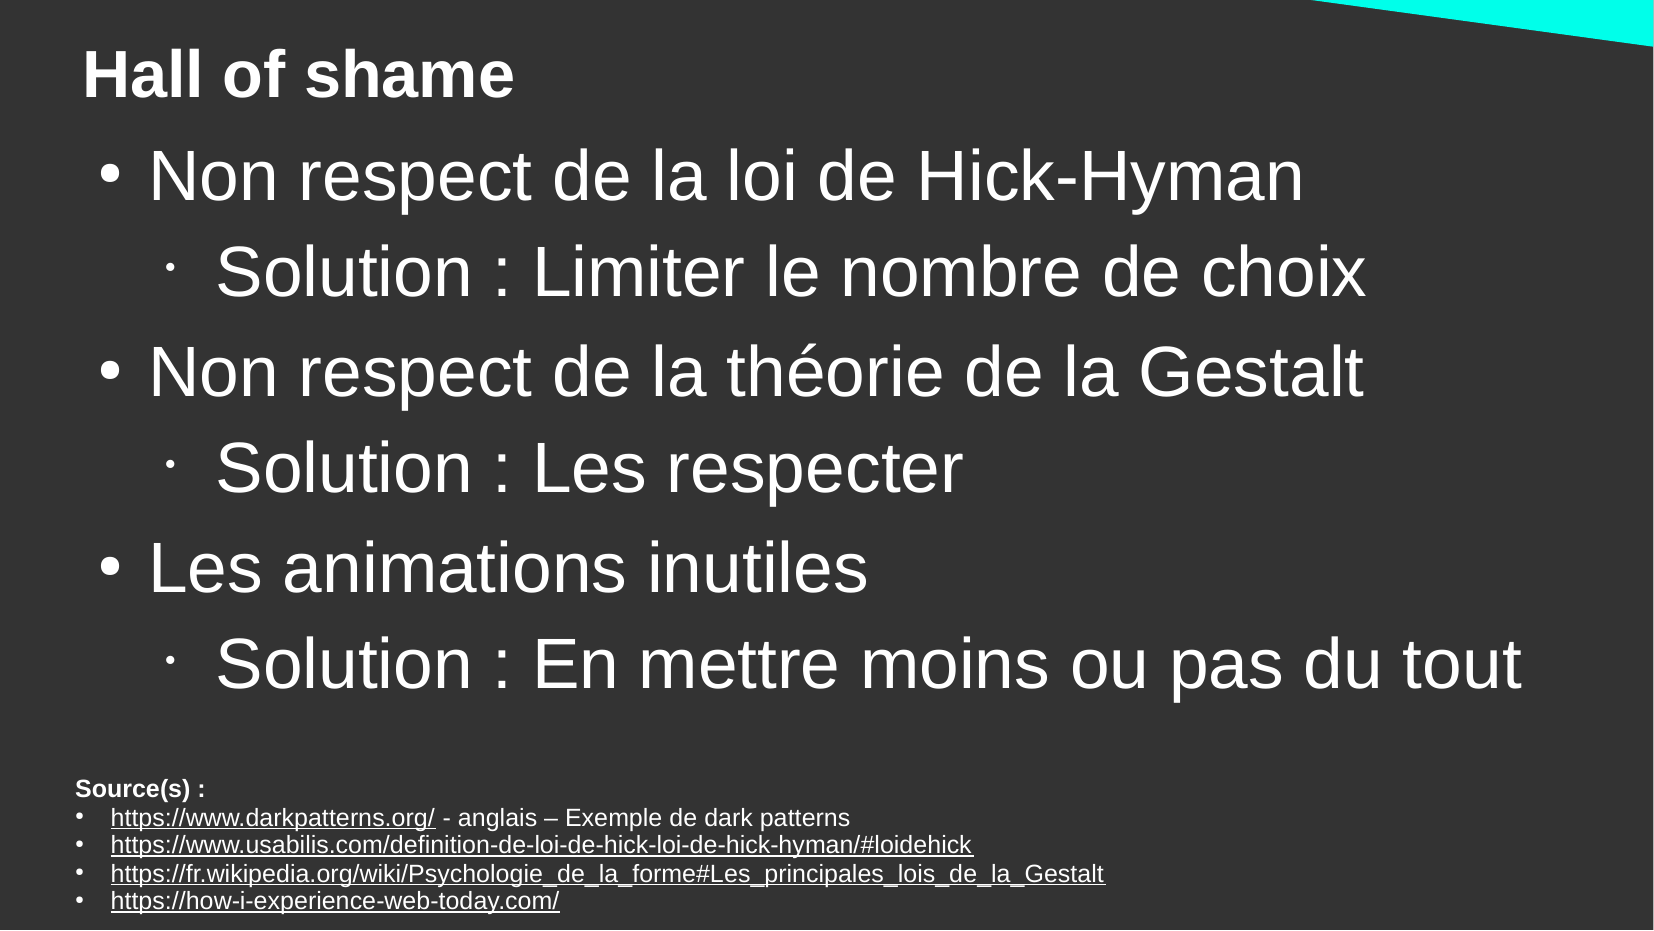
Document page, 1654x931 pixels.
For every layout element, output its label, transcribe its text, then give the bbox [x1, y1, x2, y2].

text_box Source(s) : https://www.darkpatterns.org/ - anglais – Exemple de dark patterns https://www.usabilis.com/definition-de-loi-de-hick-loi-de-hick-hyman/#loidehick https://fr.wikipedia.org/wiki/Psychologie_de_la_forme#Les_principales_lois_de_la_Gestalt https://how-i-experience-web-today.com/ [60, 767, 1546, 923]
title Hall of shame [82, 37, 1571, 114]
list Non respect de la loi de Hick-Hyman Solution : Limiter le nombre de choix Non respect de la théorie de la Gestalt Solution : Les respecter Les animations inutiles Solution : En mettre moins ou pas du tout [80, 135, 1620, 709]
text_box [1311, 0, 1654, 47]
